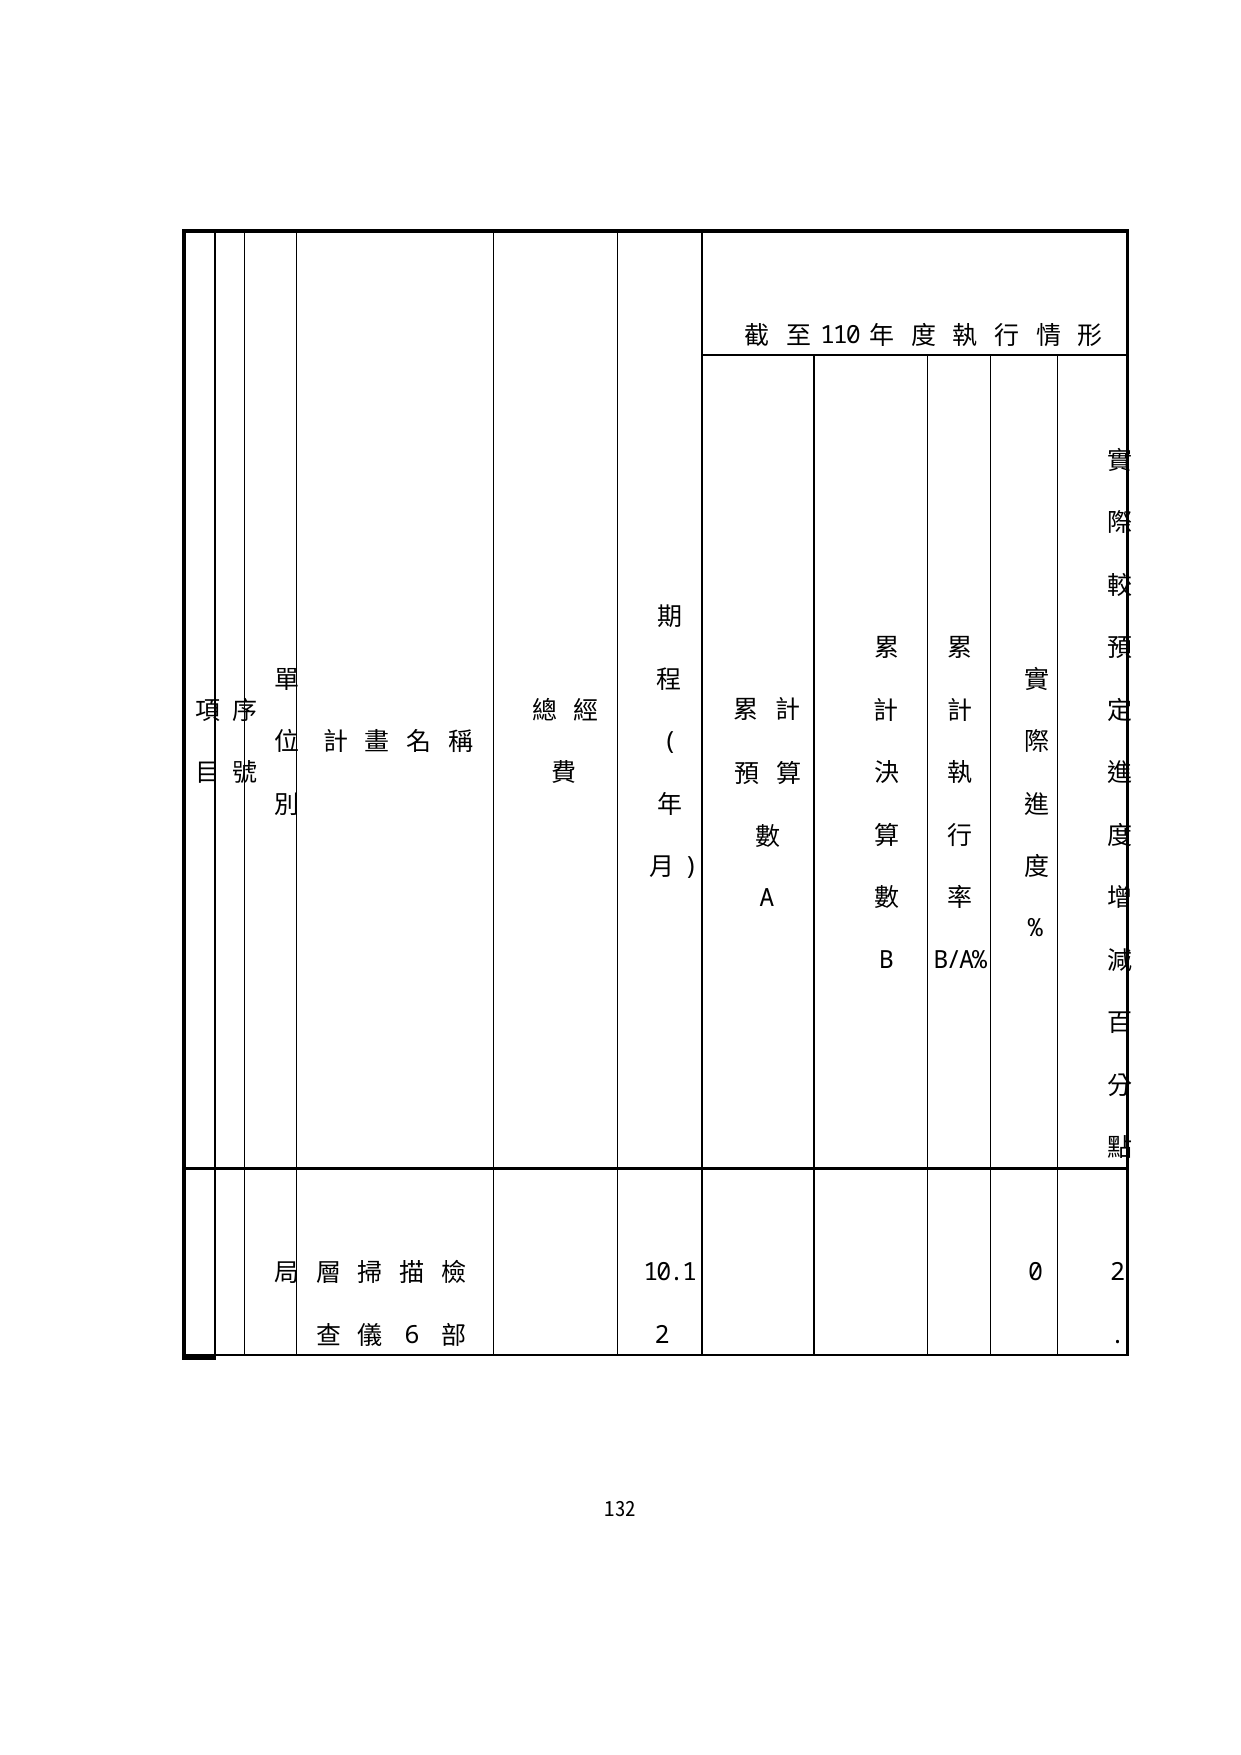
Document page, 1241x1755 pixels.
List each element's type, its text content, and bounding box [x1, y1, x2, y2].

table_cell [815, 1170, 927, 1354]
table_cell 實際進度% [991, 356, 1057, 1167]
table_cell 累計 決算數 B [815, 356, 927, 1167]
table_cell 累計執行率B/A% [928, 356, 990, 1167]
table_cell 0 [991, 1170, 1057, 1354]
table_cell 已屆期 計畫 [186, 1170, 214, 1354]
table_cell 實際較預定進度增減百分點 [1058, 356, 1126, 1167]
table_cell 航警局 [245, 1170, 296, 1354]
table_header 項目 [186, 233, 214, 1167]
table_header 序號 [216, 233, 244, 1167]
table_header 期程 (年月) [618, 233, 701, 1167]
table_cell [494, 1170, 617, 1354]
table_cell [216, 1170, 244, 1354]
table_cell 2. [1058, 1170, 1126, 1354]
table_header 單位別 [245, 233, 296, 1167]
table_header 截至110年度執行情形 [703, 233, 1126, 354]
table_cell 層掃描檢查儀6部 [297, 1170, 493, 1354]
table_header 計畫名稱 [297, 233, 493, 1167]
table_cell 累計 預算數 A [703, 356, 813, 1167]
table_header 總經費 [494, 233, 617, 1167]
table_cell [703, 1170, 813, 1354]
table_cell [928, 1170, 990, 1354]
table_cell 10.12 [618, 1170, 701, 1354]
